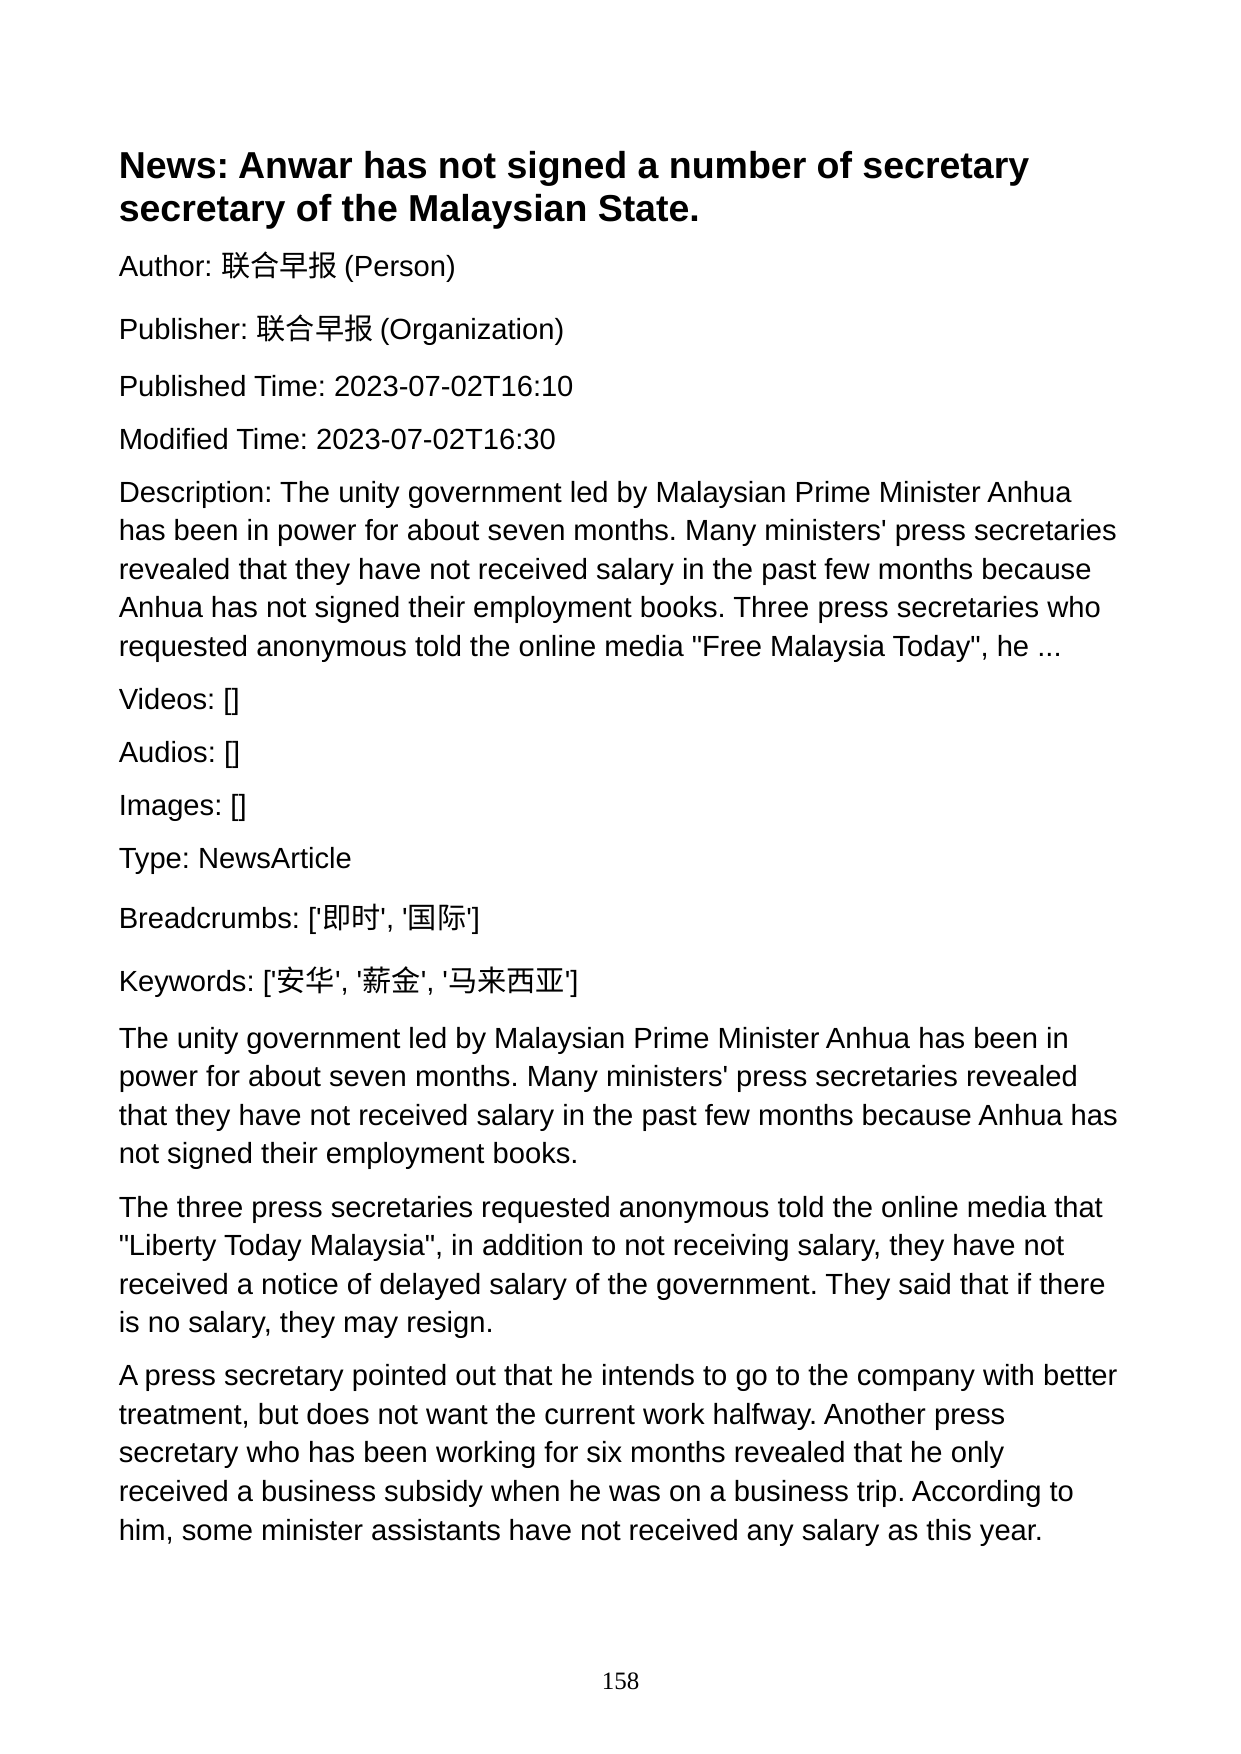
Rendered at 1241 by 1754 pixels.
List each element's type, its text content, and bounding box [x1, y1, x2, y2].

text The three press secretaries requested anonymous told the online media that "Liberty Today Malaysia", in addition to not receiving salary, they have not received a notice of delayed salary of the government. They said that if there is no salary, they may resign. [118, 1189, 1122, 1339]
text Publisher: 联合早报 (Organization) [118, 305, 1122, 348]
text A press secretary pointed out that he intends to go to the company with better treatment, but does not want the current work halfway. Another press secretary who has been working for six months revealed that he only received a business subsidy when he was on a business trip. According to him, some minister assistants have not received any salary as this year. [118, 1358, 1122, 1546]
text Images: [] [118, 788, 1122, 822]
text Published Time: 2023-07-02T16:10 [118, 368, 1122, 402]
text Keywords: ['安华', '薪金', '马来西亚'] [118, 958, 1122, 1000]
text Audios: [] [118, 735, 1122, 769]
text Breadcrumbs: ['即时', '国际'] [118, 894, 1122, 937]
text Modified Time: 2023-07-02T16:30 [118, 422, 1122, 455]
text Description: The unity government led by Malaysian Prime Minister Anhua has been in power for about seven months. Many ministers' press secretaries revealed that they have not received salary in the past few months because Anhua has not signed their employment books. Three press secretaries who requested anonymous told the online media "Free Malaysia Today", he ... [118, 475, 1122, 662]
subtitle News: Anwar has not signed a number of secretary secretary of the Malaysian State. [118, 143, 1122, 230]
text Videos: [] [118, 682, 1122, 716]
text The unity government led by Malaysian Prime Minister Anhua has been in power for about seven months. Many ministers' press secretaries revealed that they have not received salary in the past few months because Anhua has not signed their employment books. [118, 1021, 1122, 1170]
text Type: NewsArticle [118, 841, 1122, 875]
text Author: 联合早报 (Person) [118, 242, 1122, 284]
